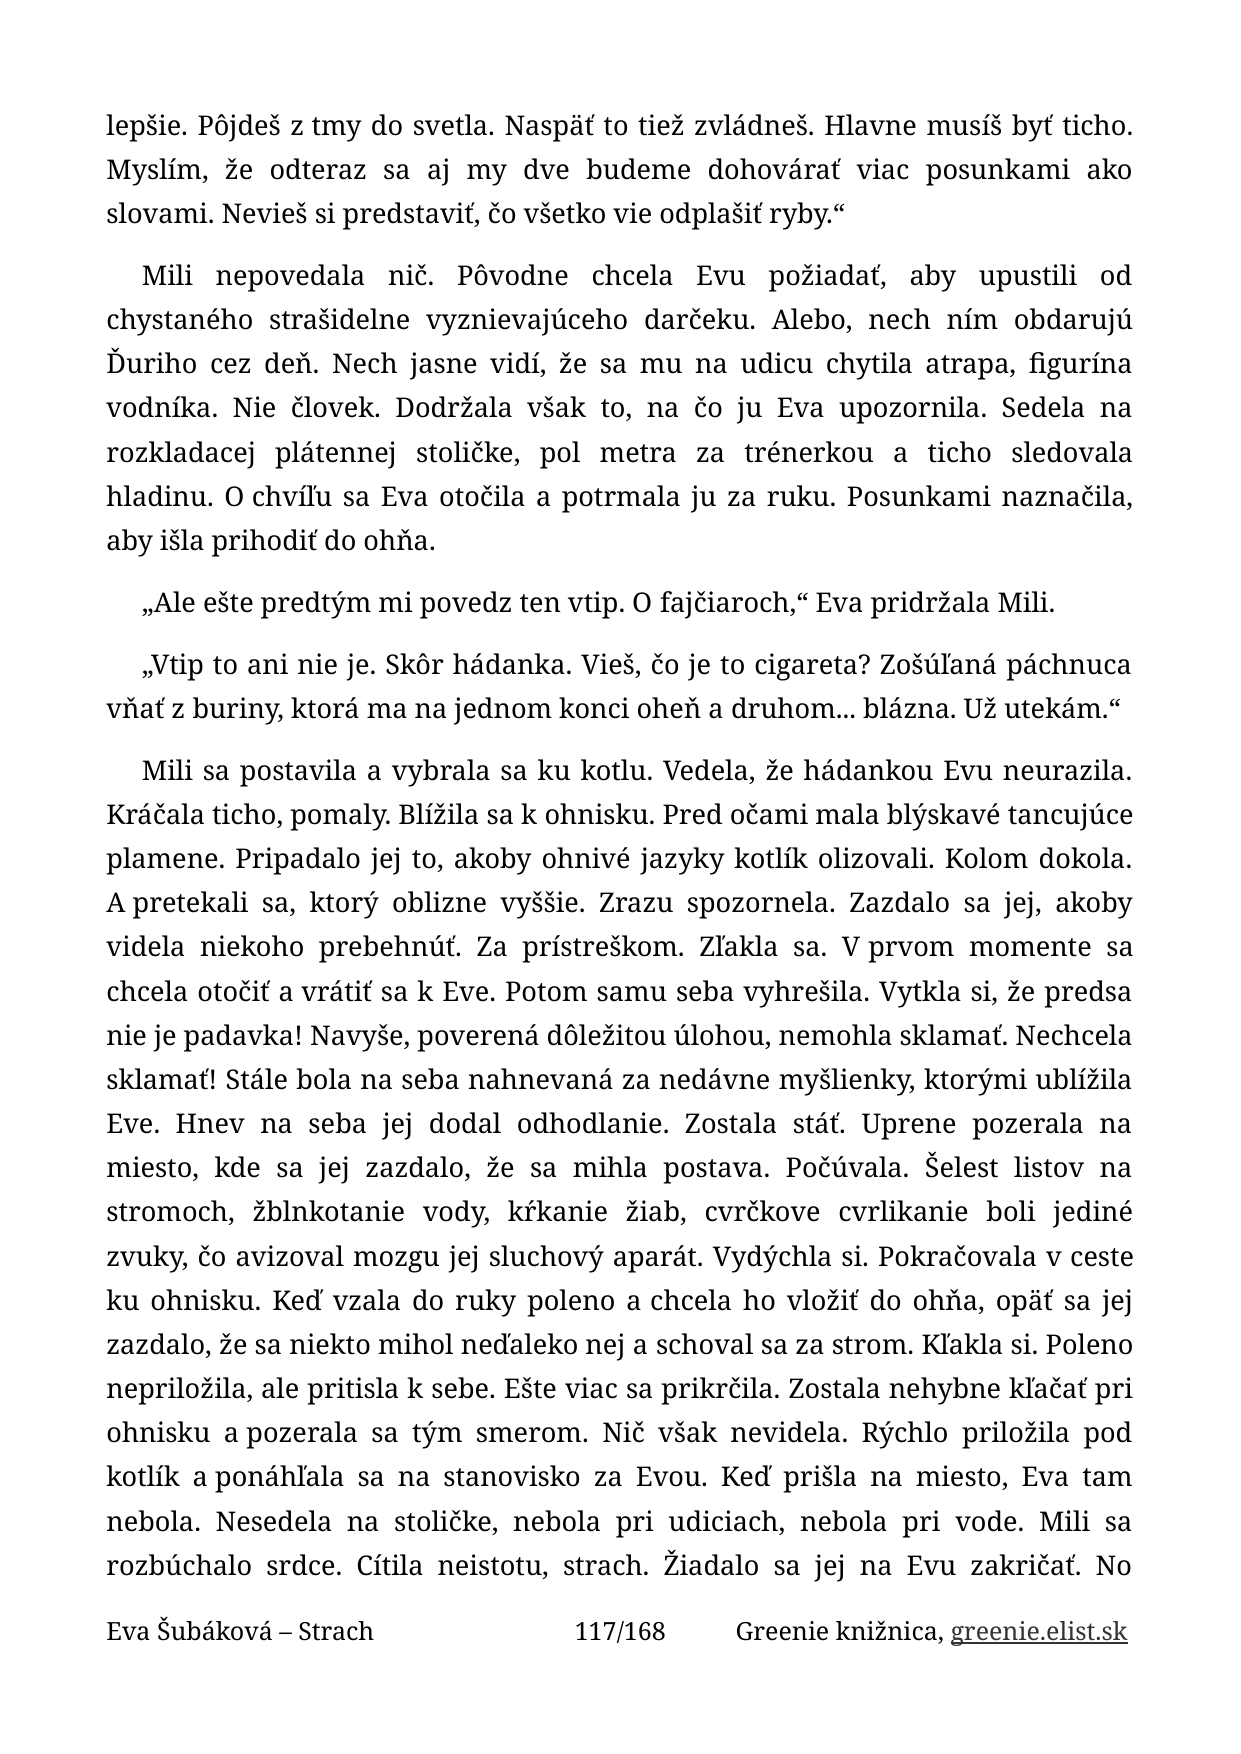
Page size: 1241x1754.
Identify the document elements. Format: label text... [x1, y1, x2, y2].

text Mili sa postavila a vybrala sa ku kotlu. Vedela, že hádankou Evu neurazila. Kráčala ticho, pomaly. Blížila sa k ohnisku. Pred očami mala blýskavé tancujúce plamene. Pripadalo jej to, akoby ohnivé jazyky kotlík olizovali. Kolom dokola. A pretekali sa, ktorý oblizne vyššie. Zrazu spozornela. Zazdalo sa jej, akoby videla niekoho prebehnúť. Za prístreškom. Zľakla sa. V prvom momente sa chcela otočiť a vrátiť sa k Eve. Potom samu seba vyhrešila. Vytkla si, že predsa nie je padavka! Navyše, poverená dôležitou úlohou, nemohla sklamať. Nechcela sklamať! Stále bola na seba nahnevaná za nedávne myšlienky, ktorými ublížila Eve. Hnev na seba jej dodal odhodlanie. Zostala stáť. Uprene pozerala na miesto, kde sa jej zazdalo, že sa mihla postava. Počúvala. Šelest listov na stromoch, žblnkotanie vody, kŕkanie žiab, cvrčkove cvrlikanie boli jediné zvuky, čo avizoval mozgu jej sluchový aparát. Vydýchla si. Pokračovala v ceste ku ohnisku. Keď vzala do ruky poleno a chcela ho vložiť do ohňa, opäť sa jej zazdalo, že sa niekto mihol neďaleko nej a schoval sa za strom. Kľakla si. Poleno nepriložila, ale pritisla k sebe. Ešte viac sa prikrčila. Zostala nehybne kľačať pri ohnisku a pozerala sa tým smerom. Nič však nevidela. Rýchlo priložila pod kotlík a ponáhľala sa na stanovisko za Evou. Keď prišla na miesto, Eva tam nebola. Nesedela na stoličke, nebola pri udiciach, nebola pri vode. Mili sa rozbúchalo srdce. Cítila neistotu, strach. Žiadalo sa jej na Evu zakričať. No [106, 751, 1134, 1583]
text Mili nepovedala nič. Pôvodne chcela Evu požiadať, aby upustili od chystaného strašidelne vyznievajúceho darčeku. Alebo, nech ním obdarujú Ďuriho cez deň. Nech jasne vidí, že sa mu na udicu chytila atrapa, figurína vodníka. Nie človek. Dodržala však to, na čo ju Eva upozornila. Sedela na rozkladacej plátennej stoličke, pol metra za trénerkou a ticho sledovala hladinu. O chvíľu sa Eva otočila a potrmala ju za ruku. Posunkami naznačila, aby išla prihodiť do ohňa. [106, 256, 1134, 558]
text lepšie. Pôjdeš z tmy do svetla. Naspäť to tiež zvládneš. Hlavne musíš byť ticho. Myslím, že odteraz sa aj my dve budeme dohovárať viac posunkami ako slovami. Nevieš si predstaviť, čo všetko vie odplašiť ryby.“ [106, 106, 1134, 231]
text „Ale ešte predtým mi povedz ten vtip. O fajčiaroch,“ Eva pridržala Mili. [106, 583, 1134, 620]
text „Vtip to ani nie je. Skôr hádanka. Vieš, čo je to cigareta? Zošúľaná páchnuca vňať z buriny, ktorá ma na jednom konci oheň a druhom... blázna. Už utekám.“ [106, 645, 1134, 726]
